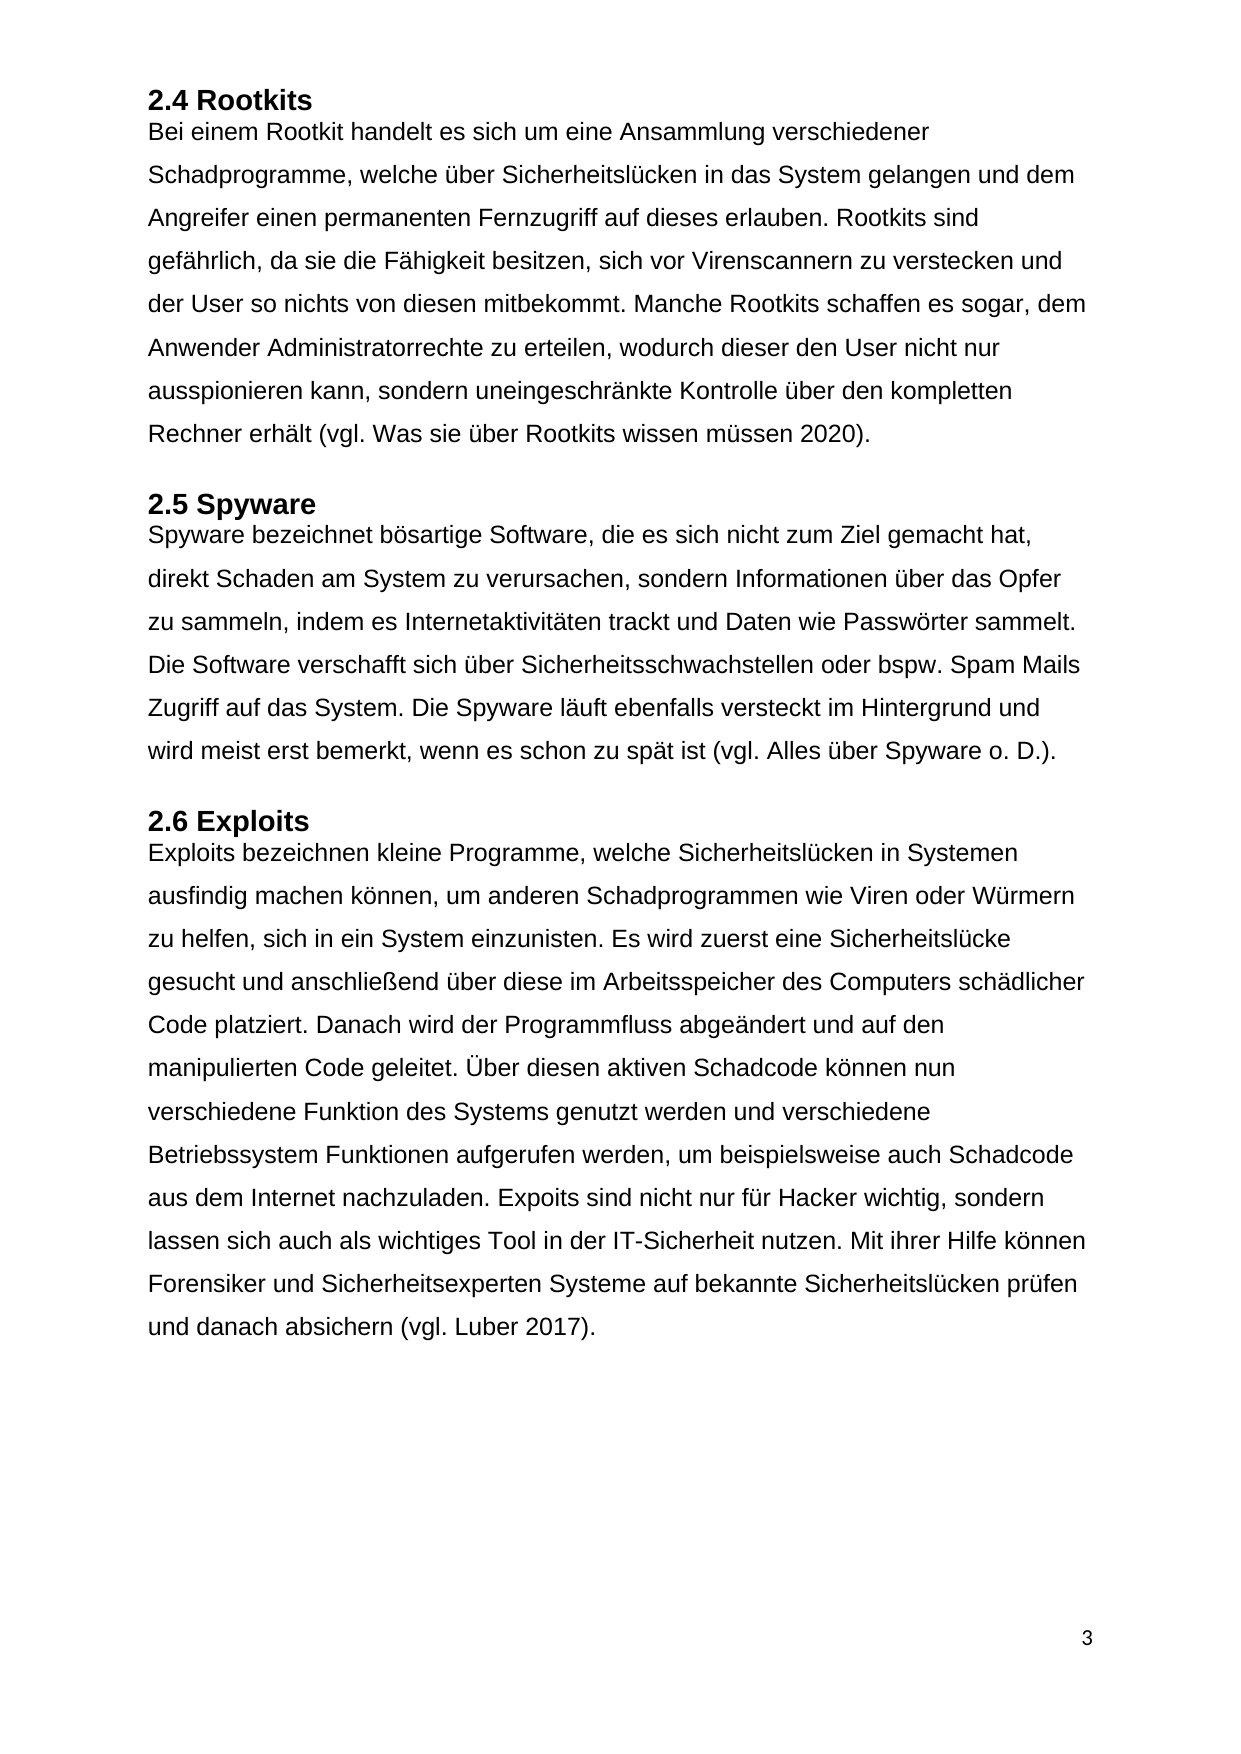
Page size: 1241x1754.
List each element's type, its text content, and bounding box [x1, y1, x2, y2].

text Exploits bezeichnen kleine Programme, welche Sicherheitslücken in Systemen ausfindig machen können, um anderen Schadprogrammen wie Viren oder Würmern zu helfen, sich in ein System einzunisten. Es wird zuerst eine Sicherheitslücke gesucht und anschließend über diese im Arbeitsspeicher des Computers schädlicher Code platziert. Danach wird der Programmfluss abgeändert und auf den manipulierten Code geleitet. Über diesen aktiven Schadcode können nun verschiedene Funktion des Systems genutzt werden und verschiedene Betriebssystem Funktionen aufgerufen werden, um beispielsweise auch Schadcode aus dem Internet nachzuladen. Expoits sind nicht nur für Hacker wichtig, sondern lassen sich auch als wichtiges Tool in der IT-Sicherheit nutzen. Mit ihrer Hilfe können Forensiker und Sicherheitsexperten Systeme auf bekannte Sicherheitslücken prüfen und danach absichern (vgl. Luber 2017). [148, 838, 1093, 1341]
text Bei einem Rootkit handelt es sich um eine Ansammlung verschiedener Schadprogramme, welche über Sicherheitslücken in das System gelangen und dem Angreifer einen permanenten Fernzugriff auf dieses erlauben. Rootkits sind gefährlich, da sie die Fähigkeit besitzen, sich vor Virenscannern zu verstecken und der User so nichts von diesen mitbekommt. Manche Rootkits schaffen es sogar, dem Anwender Administratorrechte zu erteilen, wodurch dieser den User nicht nur ausspionieren kann, sondern uneingeschränkte Kontrolle über den kompletten Rechner erhält (vgl. Was sie über Rootkits wissen müssen 2020). [148, 117, 1093, 447]
subtitle 2.4 Rootkits [148, 83, 1093, 117]
subtitle 2.5 Spyware [148, 487, 1093, 520]
subtitle 2.6 Exploits [148, 804, 1093, 838]
text Spyware bezeichnet bösartige Software, die es sich nicht zum Ziel gemacht hat, direkt Schaden am System zu verursachen, sondern Informationen über das Opfer zu sammeln, indem es Internetaktivitäten trackt und Daten wie Passwörter sammelt. Die Software verschafft sich über Sicherheitsschwachstellen oder bspw. Spam Mails Zugriff auf das System. Die Spyware läuft ebenfalls versteckt im Hintergrund und wird meist erst bemerkt, wenn es schon zu spät ist (vgl. Alles über Spyware o. D.). [148, 520, 1093, 765]
